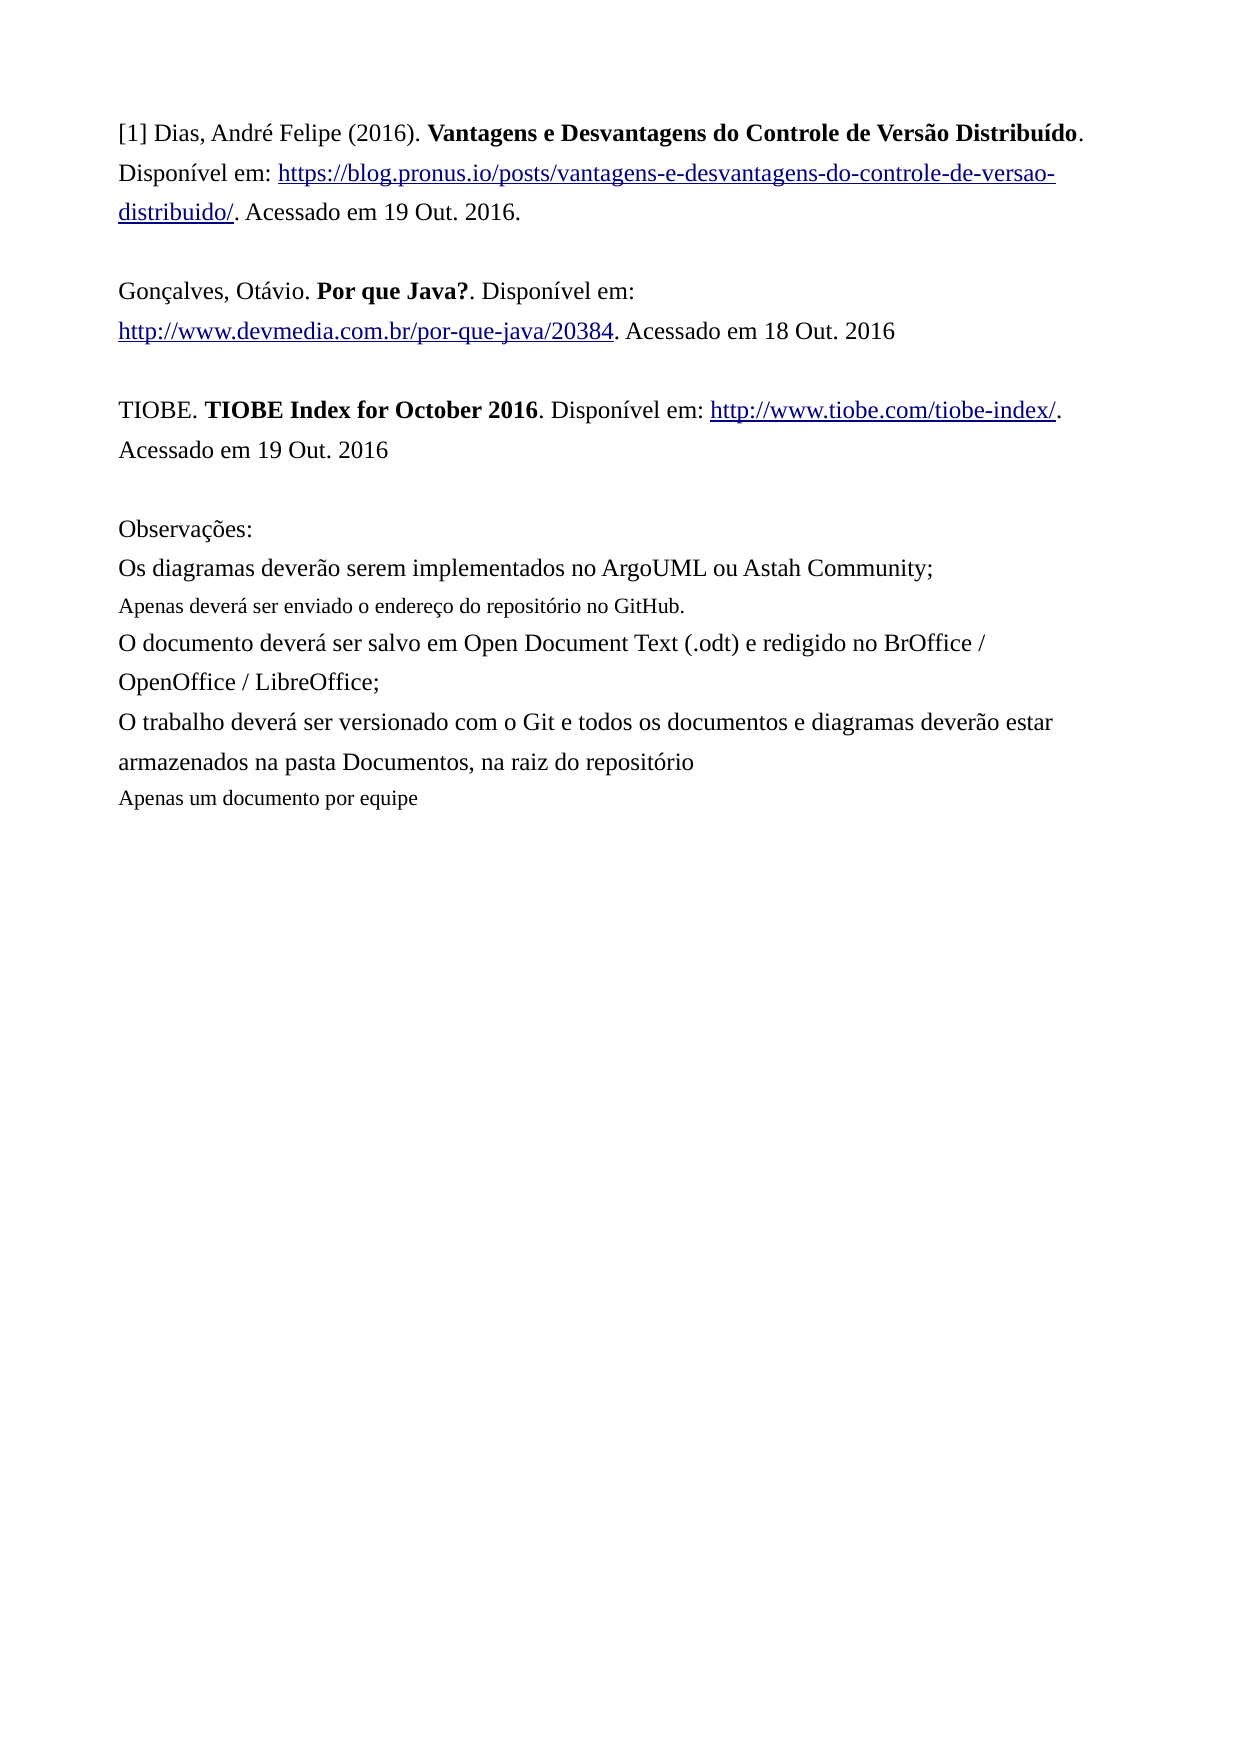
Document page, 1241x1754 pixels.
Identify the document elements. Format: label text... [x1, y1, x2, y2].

text TIOBE. TIOBE Index for October 2016. Disponível em: http://www.tiobe.com/tiobe-index/. Acessado em 19 Out. 2016 [118, 395, 1122, 463]
text Gonçalves, Otávio. Por que Java?. Disponível em: http://www.devmedia.com.br/por-que-java/20384. Acessado em 18 Out. 2016 [118, 276, 1122, 345]
text O documento deverá ser salvo em Open Document Text (.odt) e redigido no BrOffice / OpenOffice / LibreOffice; O trabalho deverá ser versionado com o Git e todos os documentos e diagramas deverão estar armazenados na pasta Documentos, na raiz do repositório Apenas um documento por equipe [118, 628, 1122, 810]
text Observações: Os diagramas deverão serem implementados no ArgoUML ou Astah Community; [118, 514, 1122, 582]
text [1] Dias, André Felipe (2016). Vantagens e Desvantagens do Controle de Versão Distribuído. Disponível em: https://blog.pronus.io/posts/vantagens-e-desvantagens-do-controle-de-versao-distribuido/. Acessado em 19 Out. 2016. [118, 118, 1122, 226]
text Apenas deverá ser enviado o endereço do repositório no GitHub. [118, 593, 1122, 618]
